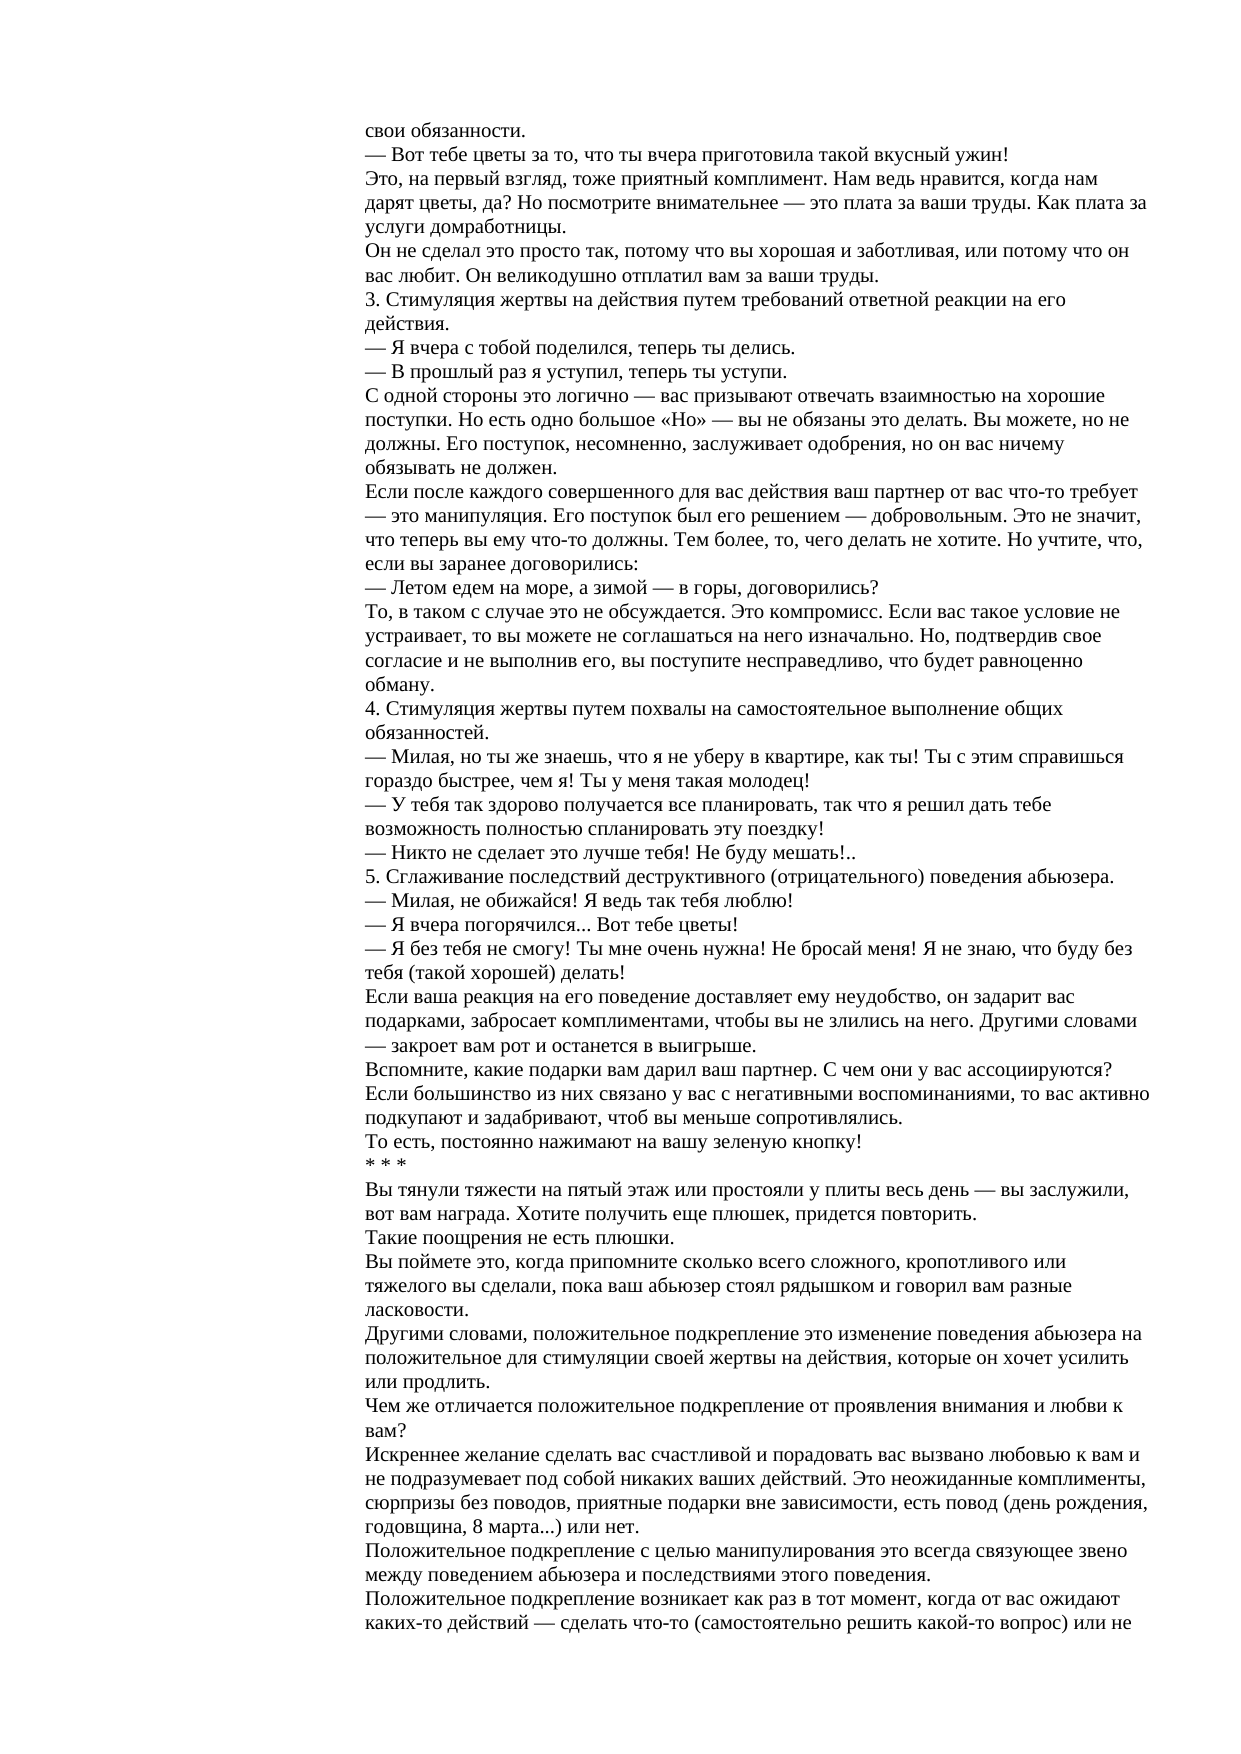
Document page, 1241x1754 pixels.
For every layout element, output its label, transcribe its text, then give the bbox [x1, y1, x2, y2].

text Вы поймете это, когда припомните сколько всего сложного, кропотливого или тяжелого вы сделали, пока ваш абьюзер стоял рядышком и говорил вам разные ласковости. [365, 1249, 1152, 1321]
text свои обязанности. [365, 118, 1152, 142]
text — Вот тебе цветы за то, что ты вчера приготовила такой вкусный ужин! [365, 142, 1152, 166]
text — Я вчера с тобой поделился, теперь ты делись. [365, 335, 1152, 359]
text Чем же отличается положительное подкрепление от проявления внимания и любви к вам? [365, 1393, 1152, 1442]
text Вы тянули тяжести на пятый этаж или простояли у плиты весь день — вы заслужили, вот вам награда. Хотите получить еще плюшек, придется повторить. [365, 1177, 1152, 1225]
text — В прошлый раз я уступил, теперь ты уступи. [365, 359, 1152, 383]
text — Я без тебя не смогу! Ты мне очень нужна! Не бросай меня! Я не знаю, что буду без тебя (такой хорошей) делать! [365, 936, 1152, 984]
text Другими словами, положительное подкрепление это изменение поведения абьюзера на положительное для стимуляции своей жертвы на действия, которые он хочет усилить или продлить. [365, 1321, 1152, 1393]
text — Милая, не обижайся! Я ведь так тебя люблю! [365, 888, 1152, 912]
text Он не сделал это просто так, потому что вы хорошая и заботливая, или потому что он вас любит. Он великодушно отплатил вам за ваши труды. [365, 238, 1152, 287]
text * * * [365, 1153, 1152, 1177]
text Такие поощрения не есть плюшки. [365, 1225, 1152, 1249]
text То есть, постоянно нажимают на вашу зеленую кнопку! [365, 1129, 1152, 1153]
text 4. Стимуляция жертвы путем похвалы на самостоятельное выполнение общих обязанностей. [365, 696, 1152, 744]
text То, в таком с случае это не обсуждается. Это компромисс. Если вас такое условие не устраивает, то вы можете не соглашаться на него изначально. Но, подтвердив свое согласие и не выполнив его, вы поступите несправедливо, что будет равноценно обману. [365, 599, 1152, 696]
text Положительное подкрепление возникает как раз в тот момент, когда от вас ожидают каких-то действий — сделать что-то (самостоятельно решить какой-то вопрос) или не [365, 1586, 1152, 1634]
text Это, на первый взгляд, тоже приятный комплимент. Нам ведь нравится, когда нам дарят цветы, да? Но посмотрите внимательнее — это плата за ваши труды. Как плата за услуги домработницы. [365, 166, 1152, 238]
text Искреннее желание сделать вас счастливой и порадовать вас вызвано любовью к вам и не подразумевает под собой никаких ваших действий. Это неожиданные комплименты, сюрпризы без поводов, приятные подарки вне зависимости, есть повод (день рождения, годовщина, 8 марта...) или нет. [365, 1442, 1152, 1538]
text 3. Стимуляция жертвы на действия путем требований ответной реакции на его действия. [365, 287, 1152, 335]
text Положительное подкрепление с целью манипулирования это всегда связующее звено между поведением абьюзера и последствиями этого поведения. [365, 1538, 1152, 1586]
text — Летом едем на море, а зимой — в горы, договорились? [365, 575, 1152, 599]
text Вспомните, какие подарки вам дарил ваш партнер. С чем они у вас ассоциируются? Если большинство из них связано у вас с негативными воспоминаниями, то вас активно подкупают и задабривают, чтоб вы меньше сопротивлялись. [365, 1057, 1152, 1129]
text — Никто не сделает это лучше тебя! Не буду мешать!.. [365, 840, 1152, 864]
text — Милая, но ты же знаешь, что я не уберу в квартире, как ты! Ты с этим справишься гораздо быстрее, чем я! Ты у меня такая молодец! [365, 744, 1152, 792]
text Если после каждого совершенного для вас действия ваш партнер от вас что-то требует — это манипуляция. Его поступок был его решением — добровольным. Это не значит, что теперь вы ему что-то должны. Тем более, то, чего делать не хотите. Но учтите, что, если вы заранее договорились: [365, 479, 1152, 575]
text — У тебя так здорово получается все планировать, так что я решил дать тебе возможность полностью спланировать эту поездку! [365, 792, 1152, 840]
text 5. Сглаживание последствий деструктивного (отрицательного) поведения абьюзера. [365, 864, 1152, 888]
text Если ваша реакция на его поведение доставляет ему неудобство, он задарит вас подарками, забросает комплиментами, чтобы вы не злились на него. Другими словами — закроет вам рот и останется в выигрыше. [365, 984, 1152, 1057]
text С одной стороны это логично — вас призывают отвечать взаимностью на хорошие поступки. Но есть одно большое «Но» — вы не обязаны это делать. Вы можете, но не должны. Его поступок, несомненно, заслуживает одобрения, но он вас ничему обязывать не должен. [365, 383, 1152, 479]
text — Я вчера погорячился... Вот тебе цветы! [365, 912, 1152, 936]
